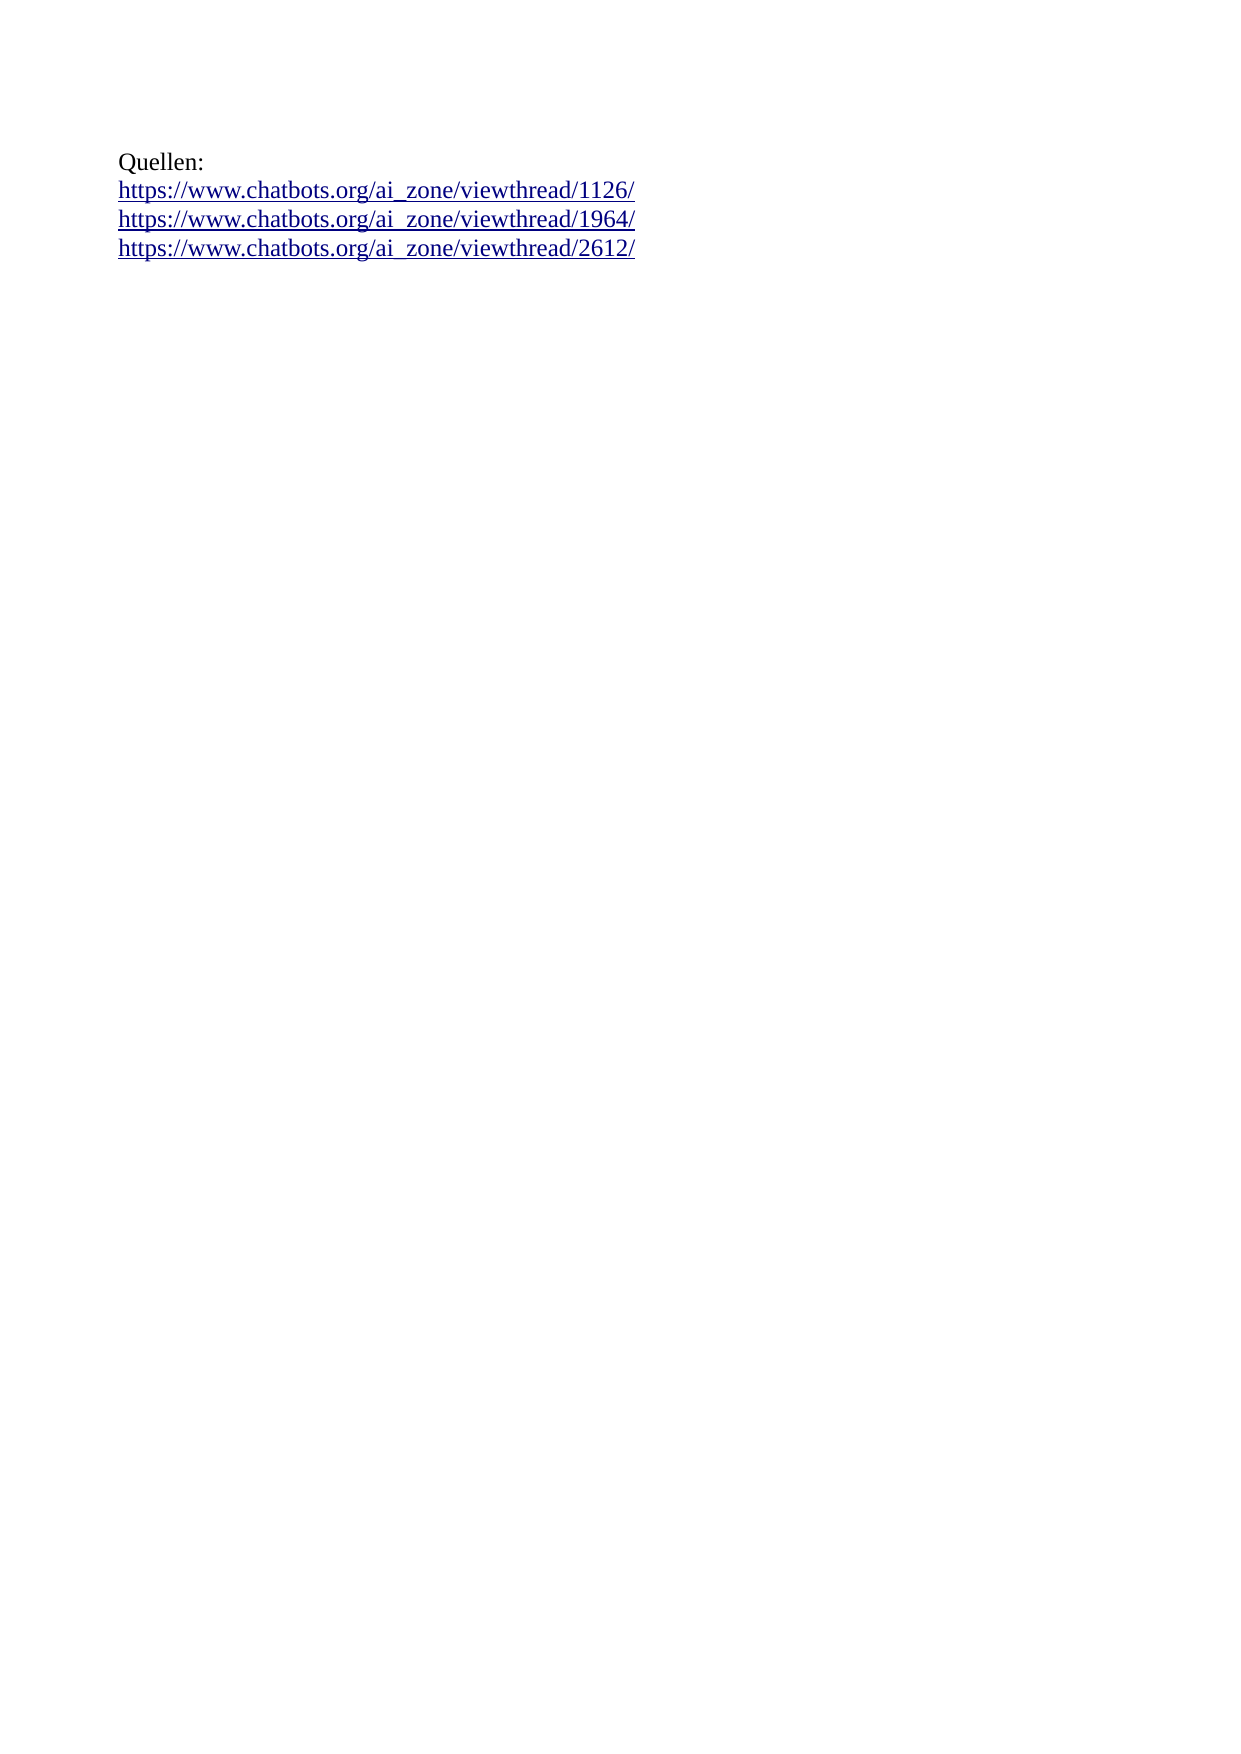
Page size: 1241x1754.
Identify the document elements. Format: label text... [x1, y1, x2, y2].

text Quellen: [118, 147, 1122, 176]
text https://www.chatbots.org/ai_zone/viewthread/1126/ [118, 176, 1122, 204]
text https://www.chatbots.org/ai_zone/viewthread/1964/ [118, 204, 1122, 233]
text https://www.chatbots.org/ai_zone/viewthread/2612/ [118, 233, 1122, 262]
